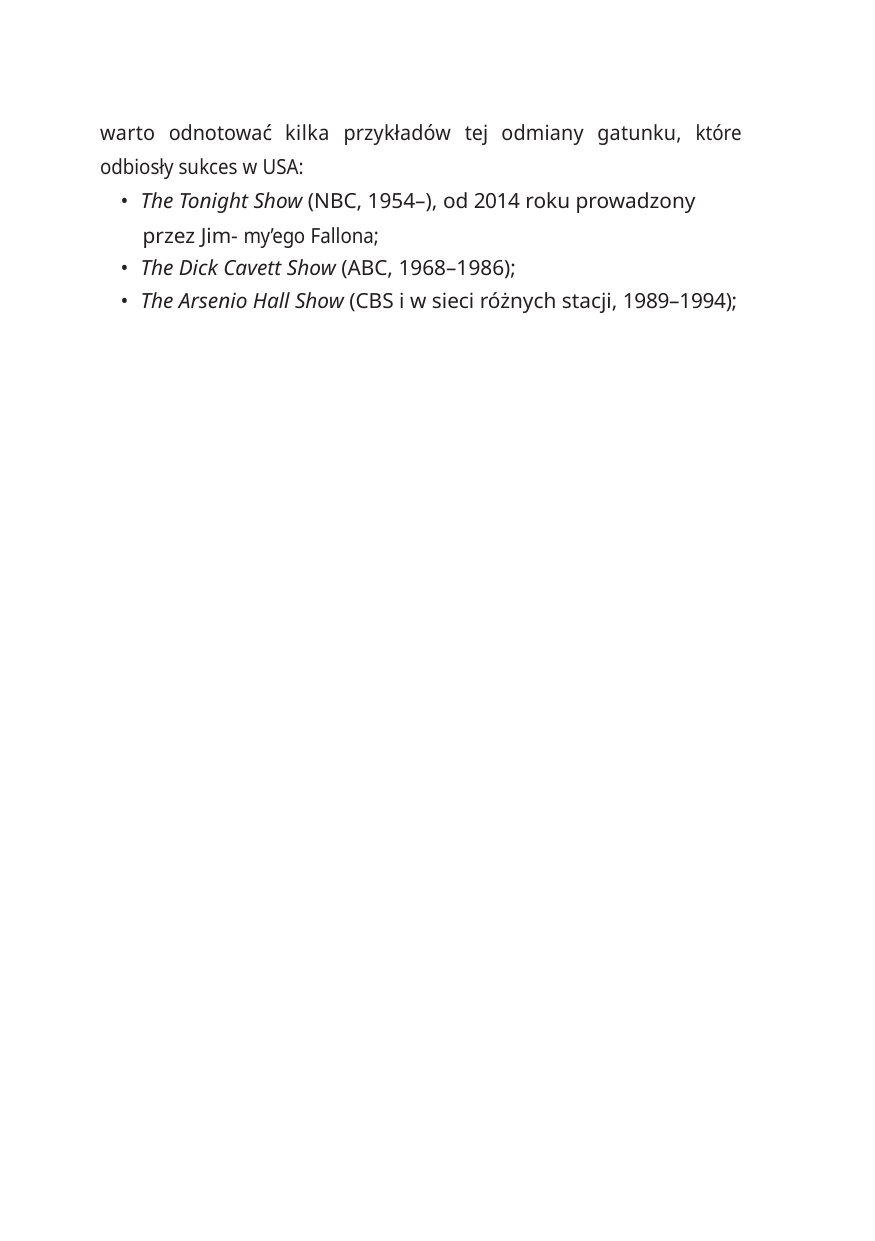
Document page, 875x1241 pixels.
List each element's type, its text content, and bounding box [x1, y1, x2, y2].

list The Dick Cavett Show (ABC, 1968–1986); [120, 255, 755, 281]
text warto odnotować kilka przykładów tej odmiany gatunku, które odbiosły sukces w USA: [100, 118, 742, 181]
list The Tonight Show (NBC, 1954–), od 2014 roku prowadzony przez Jim- my’ego Fallona; [120, 186, 743, 249]
list The Arsenio Hall Show (CBS i w sieci różnych stacji, 1989–1994); [120, 286, 755, 315]
